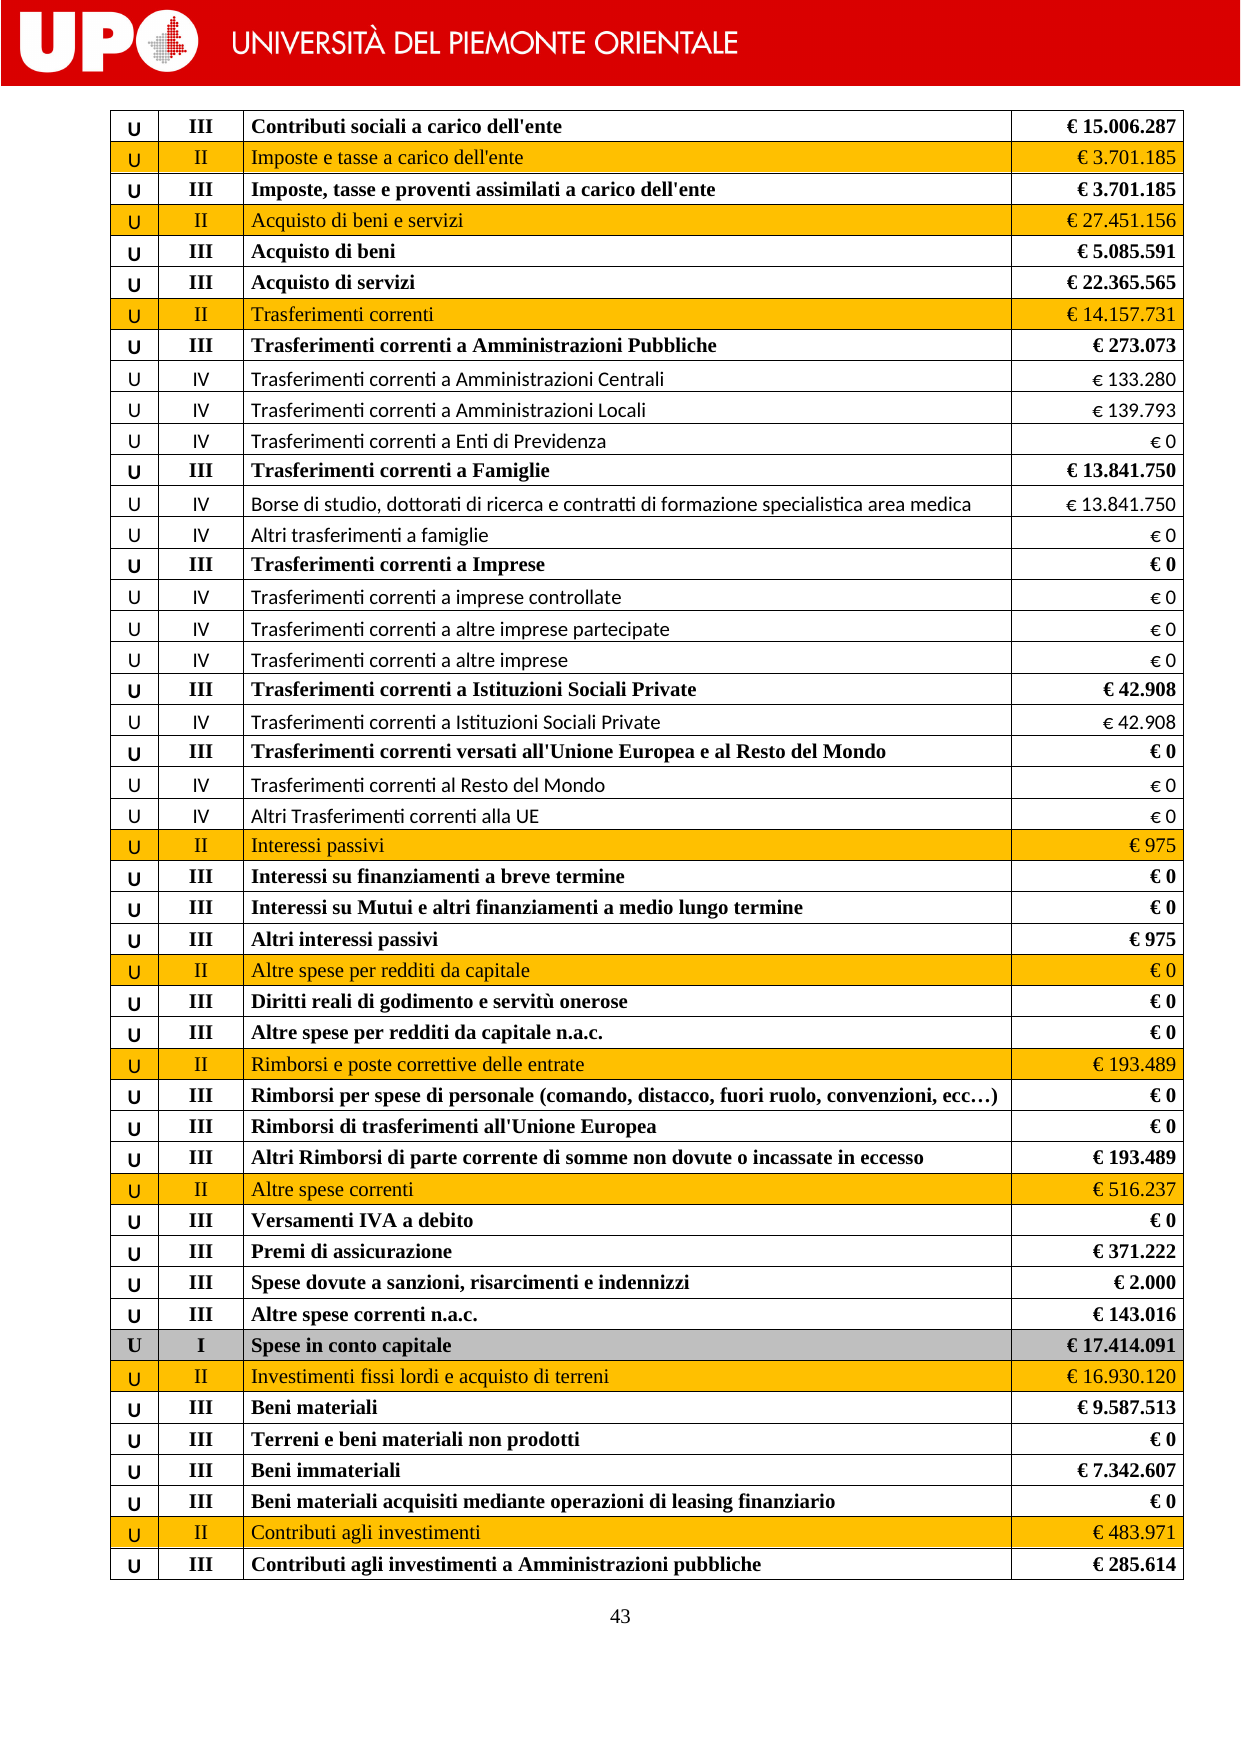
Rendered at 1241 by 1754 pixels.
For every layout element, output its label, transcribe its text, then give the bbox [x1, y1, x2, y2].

table_cell II [159, 1517, 243, 1547]
table_cell II [159, 955, 243, 985]
table_cell € 0 [1012, 986, 1183, 1016]
table_cell U [111, 142, 158, 172]
table_cell U [111, 705, 158, 735]
table_cell III [159, 674, 243, 704]
table_cell U [111, 861, 158, 891]
table_cell € 13.841.750 [1012, 486, 1183, 516]
table_cell € 0 [1012, 1424, 1183, 1454]
table_cell U [111, 955, 158, 985]
table_cell Beni immateriali [244, 1455, 1011, 1485]
table_cell U [111, 1361, 158, 1391]
table_cell Trasferimenti correnti a Famiglie [244, 455, 1011, 485]
table_cell III [159, 111, 243, 141]
table_cell € 0 [1012, 1017, 1183, 1047]
table_cell Beni materiali acquisiti mediante operazioni di leasing finanziario [244, 1486, 1011, 1516]
table_cell III [159, 1267, 243, 1297]
table_cell II [159, 1049, 243, 1079]
table_cell III [159, 1017, 243, 1047]
table_cell Imposte e tasse a carico dell'ente [244, 142, 1011, 172]
table_cell IV [159, 424, 243, 454]
table_cell U [111, 1205, 158, 1235]
table_cell U [111, 111, 158, 141]
table_cell III [159, 1111, 243, 1141]
table_cell € 0 [1012, 549, 1183, 579]
table_cell Trasferimenti correnti a Amministrazioni Locali [244, 392, 1011, 422]
table_cell € 14.157.731 [1012, 299, 1183, 329]
table_cell III [159, 330, 243, 360]
table_cell I [159, 1330, 243, 1360]
table_cell € 27.451.156 [1012, 205, 1183, 235]
table_cell Interessi passivi [244, 830, 1011, 860]
table_cell € 193.489 [1012, 1142, 1183, 1172]
table_cell U [111, 1017, 158, 1047]
table_cell Trasferimenti correnti a Istituzioni Sociali Private [244, 705, 1011, 735]
table_cell III [159, 1236, 243, 1266]
table_cell III [159, 1549, 243, 1579]
table_cell U [111, 580, 158, 610]
table_cell € 0 [1012, 1205, 1183, 1235]
table_cell € 17.414.091 [1012, 1330, 1183, 1360]
table_cell Versamenti IVA a debito [244, 1205, 1011, 1235]
table_cell U [111, 361, 158, 391]
table_cell € 0 [1012, 1486, 1183, 1516]
table_cell Altri Rimborsi di parte corrente di somme non dovute o incassate in eccesso [244, 1142, 1011, 1172]
table_cell U [111, 1049, 158, 1079]
table_cell III [159, 1392, 243, 1422]
table_cell IV [159, 580, 243, 610]
table_cell U [111, 799, 158, 829]
table_cell III [159, 1455, 243, 1485]
table_cell € 133.280 [1012, 361, 1183, 391]
table_cell € 3.701.185 [1012, 142, 1183, 172]
table_cell € 0 [1012, 517, 1183, 547]
table_cell U [111, 1392, 158, 1422]
table_cell Trasferimenti correnti a imprese controllate [244, 580, 1011, 610]
table_cell Terreni e beni materiali non prodotti [244, 1424, 1011, 1454]
table_cell € 0 [1012, 892, 1183, 922]
table_cell € 0 [1012, 736, 1183, 766]
table_cell Altre spese correnti n.a.c. [244, 1299, 1011, 1329]
table_cell U [111, 1330, 158, 1360]
table_cell Interessi su finanziamenti a breve termine [244, 861, 1011, 891]
table_cell II [159, 205, 243, 235]
table_cell II [159, 830, 243, 860]
table_cell Altri Trasferimenti correnti alla UE [244, 799, 1011, 829]
table_cell III [159, 1486, 243, 1516]
table_cell € 5.085.591 [1012, 236, 1183, 266]
table_cell U [111, 174, 158, 204]
table_cell IV [159, 767, 243, 797]
table_cell Rimborsi per spese di personale (comando, distacco, fuori ruolo, convenzioni, ecc…) [244, 1080, 1011, 1110]
table_cell Contributi sociali a carico dell'ente [244, 111, 1011, 141]
table_cell U [111, 1142, 158, 1172]
table_cell U [111, 267, 158, 297]
table_cell € 285.614 [1012, 1549, 1183, 1579]
table_cell € 42.908 [1012, 674, 1183, 704]
table_cell III [159, 1080, 243, 1110]
table_cell U [111, 736, 158, 766]
table_cell IV [159, 611, 243, 641]
table_cell III [159, 1142, 243, 1172]
table_cell II [159, 1174, 243, 1204]
table_cell Altri interessi passivi [244, 924, 1011, 954]
table_cell € 13.841.750 [1012, 455, 1183, 485]
table_cell Trasferimenti correnti a altre imprese [244, 642, 1011, 672]
table_cell IV [159, 799, 243, 829]
table_cell € 16.930.120 [1012, 1361, 1183, 1391]
table_cell € 0 [1012, 642, 1183, 672]
table_cell U [111, 892, 158, 922]
table_cell U [111, 830, 158, 860]
table_cell III [159, 1205, 243, 1235]
table_cell Premi di assicurazione [244, 1236, 1011, 1266]
table_cell III [159, 924, 243, 954]
table_cell € 0 [1012, 424, 1183, 454]
table_cell U [111, 517, 158, 547]
table_cell € 0 [1012, 1111, 1183, 1141]
table_cell Altre spese per redditi da capitale n.a.c. [244, 1017, 1011, 1047]
table_cell € 975 [1012, 830, 1183, 860]
table_cell U [111, 1549, 158, 1579]
table_cell € 0 [1012, 861, 1183, 891]
table_cell Acquisto di servizi [244, 267, 1011, 297]
table_cell € 193.489 [1012, 1049, 1183, 1079]
table_cell III [159, 549, 243, 579]
table_cell U [111, 611, 158, 641]
table_cell III [159, 1299, 243, 1329]
table_cell IV [159, 517, 243, 547]
table_cell IV [159, 642, 243, 672]
table_cell U [111, 1486, 158, 1516]
table_cell € 9.587.513 [1012, 1392, 1183, 1422]
table_cell U [111, 1299, 158, 1329]
table_cell II [159, 299, 243, 329]
table_cell U [111, 1111, 158, 1141]
table_cell III [159, 892, 243, 922]
table_cell III [159, 736, 243, 766]
table_cell Trasferimenti correnti al Resto del Mondo [244, 767, 1011, 797]
table_cell € 0 [1012, 611, 1183, 641]
table_cell III [159, 236, 243, 266]
table_cell Imposte, tasse e proventi assimilati a carico dell'ente [244, 174, 1011, 204]
table_cell € 0 [1012, 799, 1183, 829]
table_cell Rimborsi e poste correttive delle entrate [244, 1049, 1011, 1079]
table_cell € 516.237 [1012, 1174, 1183, 1204]
table_cell III [159, 267, 243, 297]
table_cell Spese in conto capitale [244, 1330, 1011, 1360]
table_cell U [111, 299, 158, 329]
table_cell U [111, 1236, 158, 1266]
table_cell Investimenti fissi lordi e acquisto di terreni [244, 1361, 1011, 1391]
table_cell U [111, 205, 158, 235]
table_cell Diritti reali di godimento e servitù onerose [244, 986, 1011, 1016]
table_cell II [159, 1361, 243, 1391]
table_cell Trasferimenti correnti [244, 299, 1011, 329]
table_cell € 143.016 [1012, 1299, 1183, 1329]
table_cell € 371.222 [1012, 1236, 1183, 1266]
table_cell € 0 [1012, 1080, 1183, 1110]
table_cell € 0 [1012, 955, 1183, 985]
table_cell Trasferimenti correnti a Amministrazioni Centrali [244, 361, 1011, 391]
table_cell U [111, 642, 158, 672]
table_cell Borse di studio, dottorati di ricerca e contratti di formazione specialistica area medica [244, 486, 1011, 516]
table_cell U [111, 392, 158, 422]
table_cell U [111, 1455, 158, 1485]
table_cell Acquisto di beni e servizi [244, 205, 1011, 235]
table_cell € 42.908 [1012, 705, 1183, 735]
table_cell U [111, 455, 158, 485]
table_cell Contributi agli investimenti a Amministrazioni pubbliche [244, 1549, 1011, 1579]
table_cell € 0 [1012, 767, 1183, 797]
table_cell III [159, 1424, 243, 1454]
table_cell U [111, 1080, 158, 1110]
table_cell € 2.000 [1012, 1267, 1183, 1297]
table_cell € 0 [1012, 580, 1183, 610]
table_cell € 975 [1012, 924, 1183, 954]
table_cell Trasferimenti correnti a Amministrazioni Pubbliche [244, 330, 1011, 360]
table_cell III [159, 986, 243, 1016]
table_cell U [111, 549, 158, 579]
table_cell € 3.701.185 [1012, 174, 1183, 204]
table_cell € 22.365.565 [1012, 267, 1183, 297]
table_cell Interessi su Mutui e altri finanziamenti a medio lungo termine [244, 892, 1011, 922]
table_cell € 15.006.287 [1012, 111, 1183, 141]
table_cell III [159, 455, 243, 485]
table_cell Contributi agli investimenti [244, 1517, 1011, 1547]
table_cell Altre spese per redditi da capitale [244, 955, 1011, 985]
table_cell U [111, 986, 158, 1016]
table_cell U [111, 330, 158, 360]
table_cell € 273.073 [1012, 330, 1183, 360]
table_cell IV [159, 392, 243, 422]
table_cell Trasferimenti correnti versati all'Unione Europea e al Resto del Mondo [244, 736, 1011, 766]
table_cell Rimborsi di trasferimenti all'Unione Europea [244, 1111, 1011, 1141]
table_cell III [159, 861, 243, 891]
table_cell Trasferimenti correnti a altre imprese partecipate [244, 611, 1011, 641]
table_cell Acquisto di beni [244, 236, 1011, 266]
table_cell III [159, 174, 243, 204]
table_cell IV [159, 705, 243, 735]
table_cell U [111, 767, 158, 797]
table_cell U [111, 486, 158, 516]
table_cell € 139.793 [1012, 392, 1183, 422]
table_cell IV [159, 486, 243, 516]
table_cell U [111, 1424, 158, 1454]
table_cell Trasferimenti correnti a Istituzioni Sociali Private [244, 674, 1011, 704]
table_cell Trasferimenti correnti a Imprese [244, 549, 1011, 579]
table_cell U [111, 1174, 158, 1204]
table_cell U [111, 924, 158, 954]
table_cell Altre spese correnti [244, 1174, 1011, 1204]
table_cell € 7.342.607 [1012, 1455, 1183, 1485]
table_cell Spese dovute a sanzioni, risarcimenti e indennizzi [244, 1267, 1011, 1297]
table_cell € 483.971 [1012, 1517, 1183, 1547]
table_cell Beni materiali [244, 1392, 1011, 1422]
table_cell Altri trasferimenti a famiglie [244, 517, 1011, 547]
table_cell U [111, 236, 158, 266]
table_cell II [159, 142, 243, 172]
table_cell IV [159, 361, 243, 391]
table_cell U [111, 1267, 158, 1297]
table_cell U [111, 424, 158, 454]
table_cell U [111, 674, 158, 704]
table_cell Trasferimenti correnti a Enti di Previdenza [244, 424, 1011, 454]
table_cell U [111, 1517, 158, 1547]
